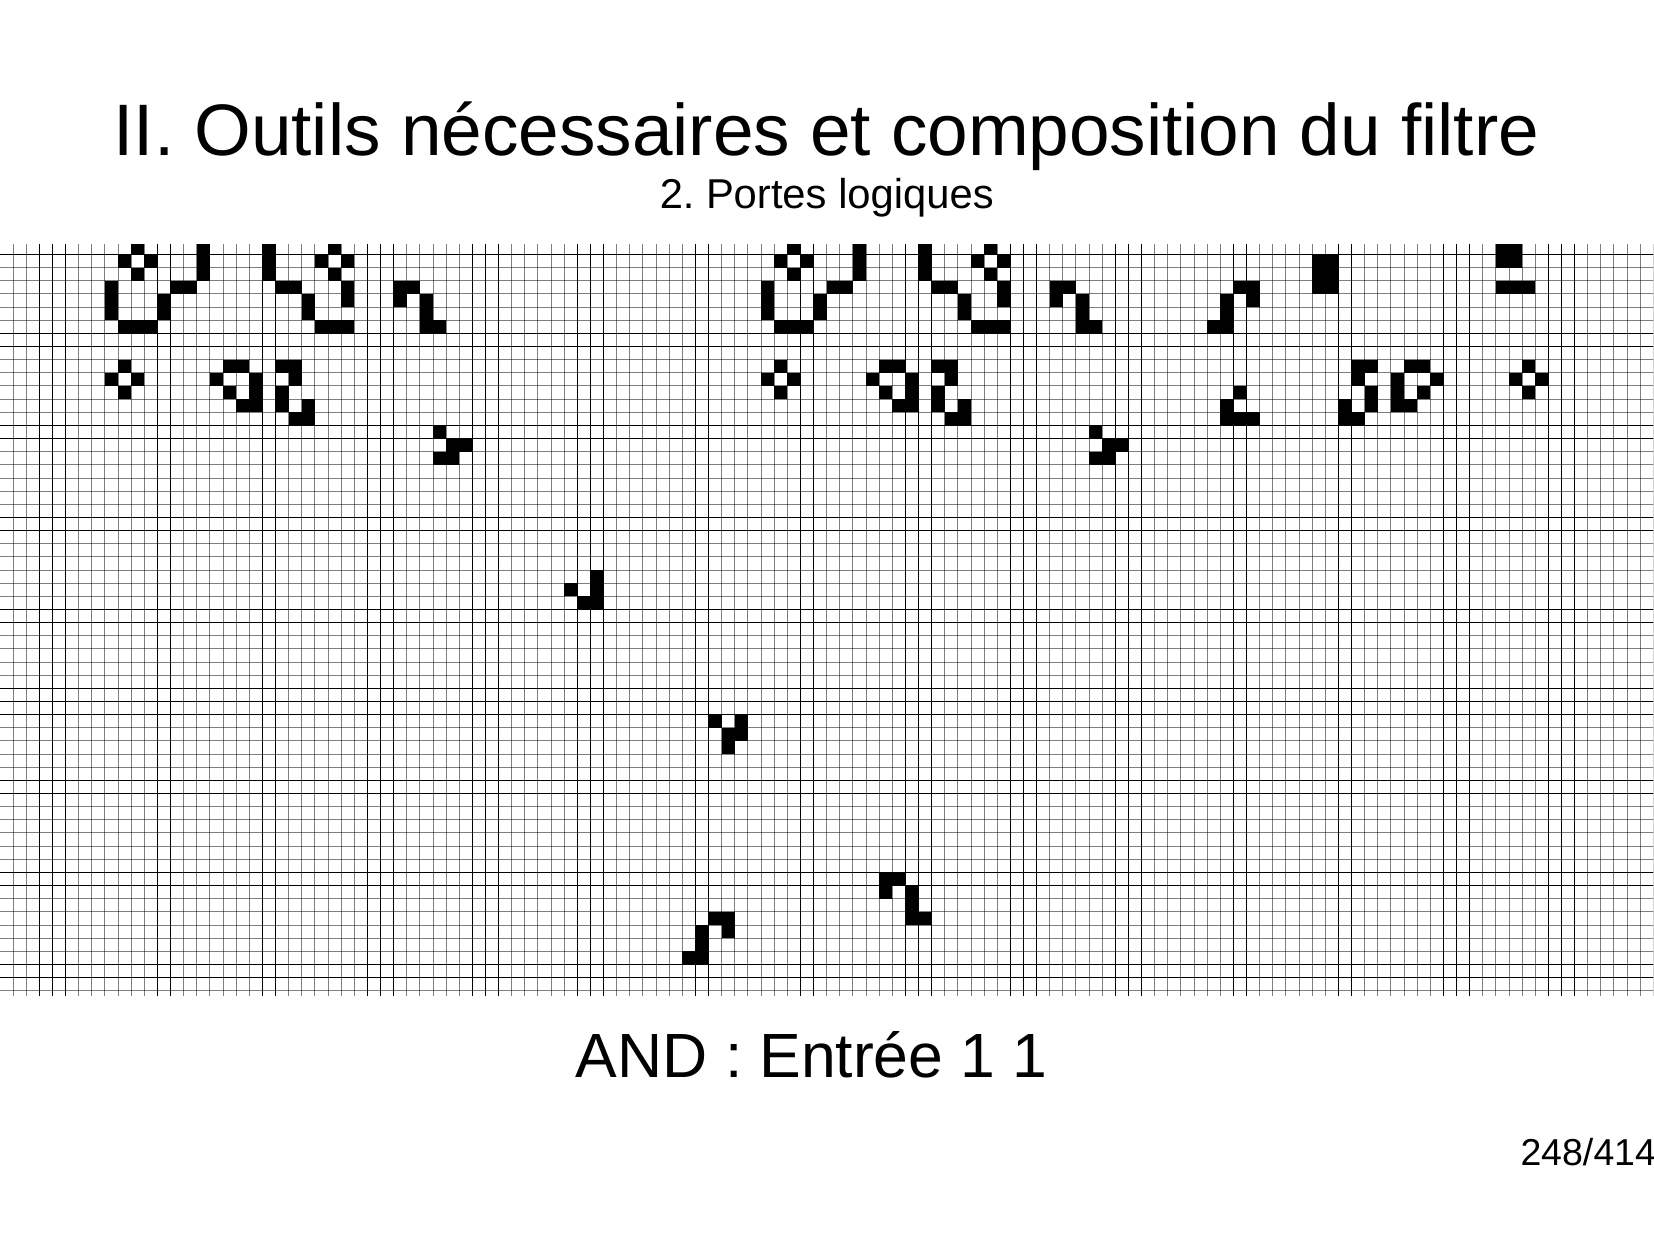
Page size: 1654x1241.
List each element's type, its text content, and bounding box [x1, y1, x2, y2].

text_box AND : Entrée 1 1 [561, 1013, 1063, 1099]
title II. Outils nécessaires et composition du filtre 2. Portes logiques [82, 49, 1571, 257]
picture [0, 244, 1654, 996]
text_box <number>/414 [1505, 1124, 1654, 1182]
